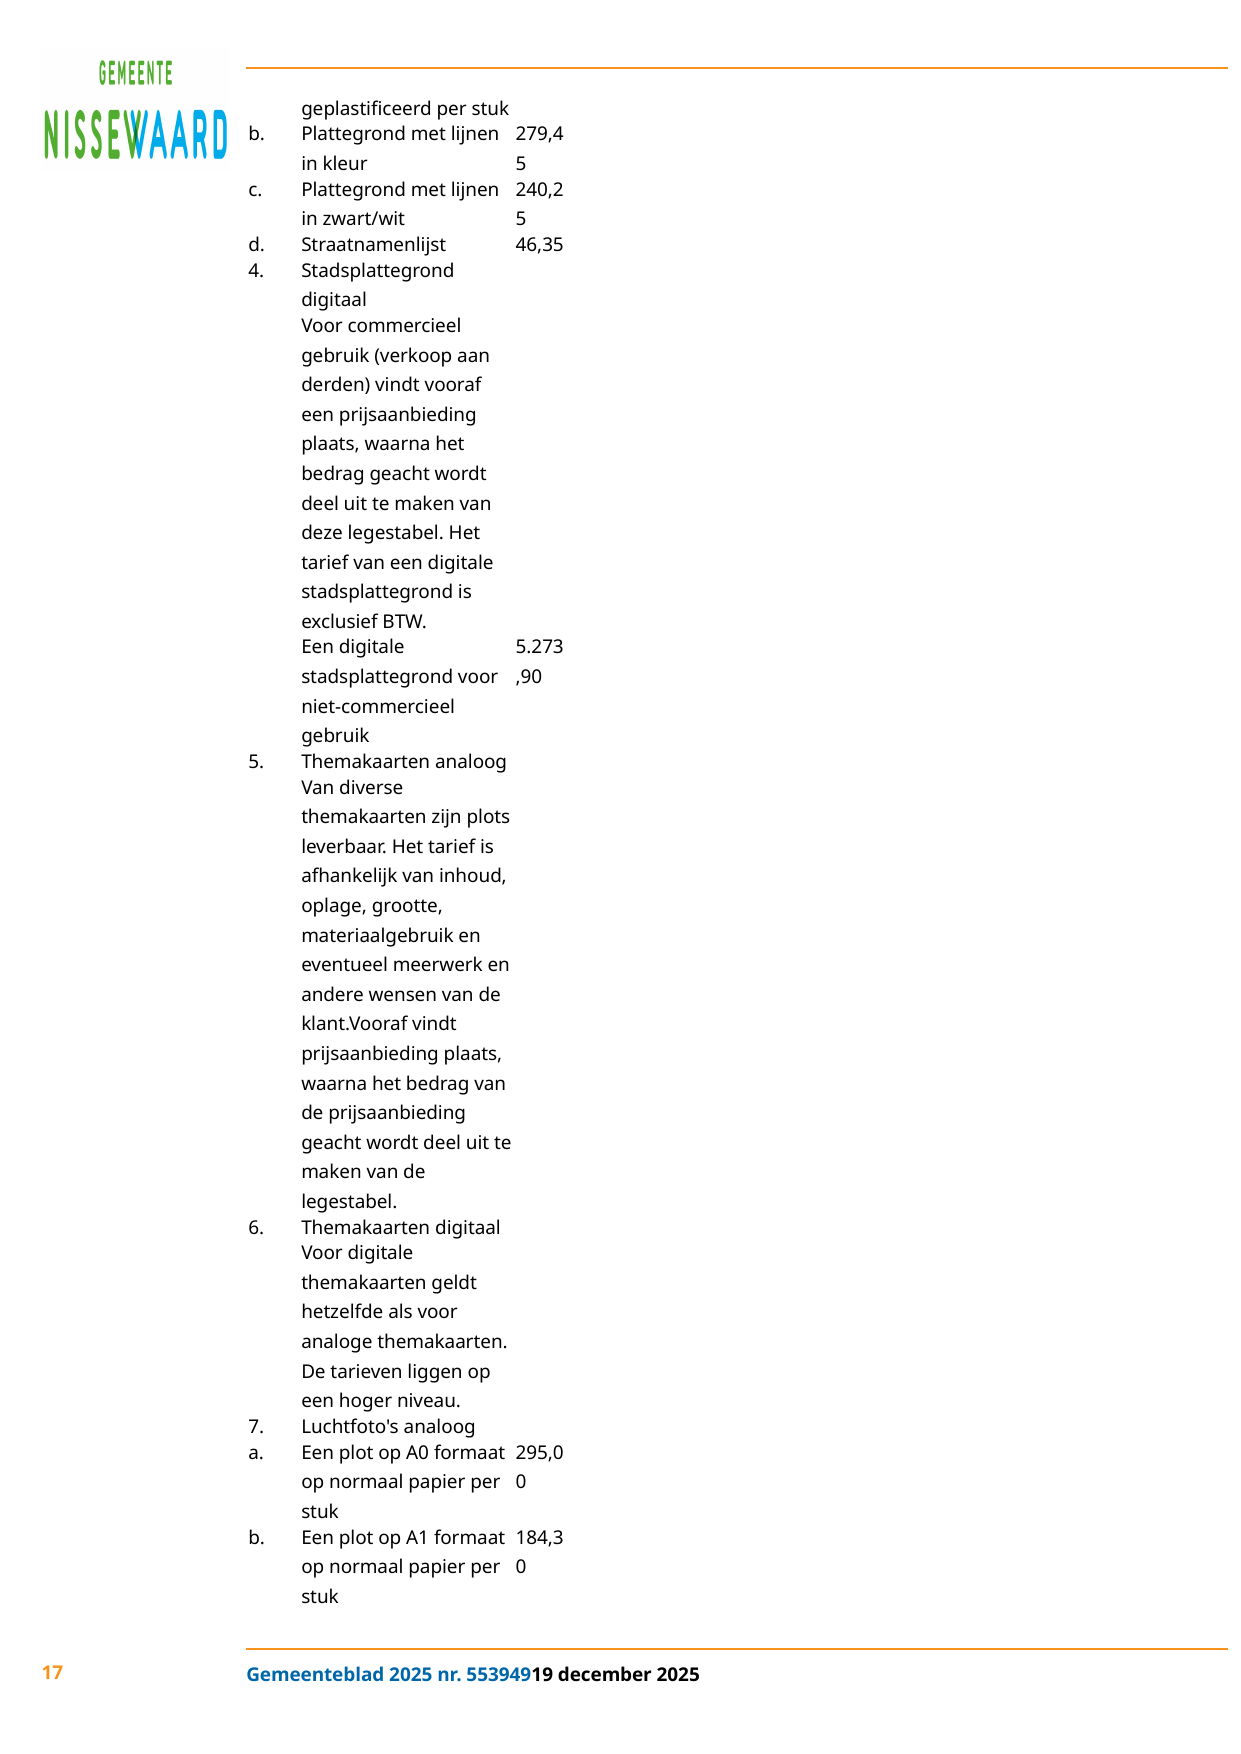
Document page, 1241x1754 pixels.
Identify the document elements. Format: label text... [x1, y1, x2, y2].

table_cell [780, 1413, 833, 1439]
table_cell [834, 1439, 886, 1524]
table_cell [1099, 774, 1152, 1214]
table_cell [568, 1240, 621, 1413]
table_cell 184,30 [515, 1524, 568, 1609]
table_cell [993, 1413, 1046, 1439]
table_cell Voor digitale themakaarten geldt hetzelfde als voor analoge themakaarten. De tarieven liggen op een hoger niveau. [301, 1240, 515, 1413]
table_cell [886, 1413, 939, 1439]
table_cell [993, 176, 1046, 231]
table_cell [780, 748, 833, 774]
table_cell [621, 121, 674, 176]
table_cell [674, 312, 727, 634]
table_cell [674, 1524, 727, 1609]
table_cell [834, 634, 886, 748]
table_cell [940, 312, 992, 634]
table_cell a. [248, 1439, 301, 1524]
table_cell [1046, 748, 1098, 774]
table_cell [674, 1240, 727, 1413]
table_cell [940, 95, 992, 121]
table_cell [515, 748, 568, 774]
table_cell [674, 748, 727, 774]
table_cell [1046, 176, 1098, 231]
table_cell [940, 231, 992, 257]
table_cell [886, 774, 939, 1214]
table_cell [728, 1439, 780, 1524]
table_cell [940, 1439, 992, 1524]
table_cell 4. [248, 257, 301, 312]
table_cell [1099, 1413, 1152, 1439]
table_cell [886, 1524, 939, 1609]
table_cell [834, 176, 886, 231]
table_cell [1099, 257, 1152, 312]
table_cell [993, 231, 1046, 257]
table_cell [886, 231, 939, 257]
table_cell [621, 257, 674, 312]
table_cell 6. [248, 1214, 301, 1239]
table_cell Straatnamenlijst [301, 231, 515, 257]
table_cell [780, 1439, 833, 1524]
table_cell [1099, 1439, 1152, 1524]
table_cell [568, 121, 621, 176]
table_cell [1099, 176, 1152, 231]
table_cell [248, 95, 301, 121]
table_cell [940, 121, 992, 176]
table_cell [674, 176, 727, 231]
table_cell [780, 1240, 833, 1413]
table_cell [728, 1413, 780, 1439]
table_cell [621, 774, 674, 1214]
table_cell [1046, 1240, 1098, 1413]
table_cell [1046, 634, 1098, 748]
table_cell [621, 1240, 674, 1413]
table_cell [248, 312, 301, 634]
table_cell [780, 121, 833, 176]
table_cell [886, 634, 939, 748]
table_cell [780, 257, 833, 312]
table_cell [568, 257, 621, 312]
table_cell [621, 1524, 674, 1609]
table_cell 46,35 [515, 231, 568, 257]
table_cell [940, 257, 992, 312]
table_cell [1099, 1524, 1152, 1609]
table_cell [886, 95, 939, 121]
table_cell [568, 312, 621, 634]
table_cell [940, 774, 992, 1214]
table_cell [1046, 1439, 1098, 1524]
table_cell [728, 121, 780, 176]
table_cell [568, 1439, 621, 1524]
table_cell 5.273,90 [515, 634, 568, 748]
table_cell [1046, 1413, 1098, 1439]
table_cell [834, 231, 886, 257]
table_cell [993, 774, 1046, 1214]
table_cell [940, 1524, 992, 1609]
table_cell [940, 1214, 992, 1239]
table_cell [515, 1413, 568, 1439]
table_cell [1046, 95, 1098, 121]
table_cell [248, 774, 301, 1214]
table_cell [674, 95, 727, 121]
table_cell [886, 312, 939, 634]
table_cell [728, 1524, 780, 1609]
table_cell [780, 774, 833, 1214]
table_cell Themakaarten digitaal [301, 1214, 515, 1239]
table_cell [993, 634, 1046, 748]
table_cell [515, 1214, 568, 1239]
table_cell geplastificeerd per stuk [301, 95, 515, 121]
table_cell Stadsplattegrond digitaal [301, 257, 515, 312]
table_cell [886, 1214, 939, 1239]
table_cell [515, 257, 568, 312]
table_cell [728, 1214, 780, 1239]
table_cell Een plot op A1 formaat op normaal papier per stuk [301, 1524, 515, 1609]
table_cell [621, 1413, 674, 1439]
table_cell [674, 1413, 727, 1439]
table_cell [515, 312, 568, 634]
table_cell [1099, 95, 1152, 121]
table_cell 5. [248, 748, 301, 774]
table_cell [780, 1214, 833, 1239]
table_cell [993, 95, 1046, 121]
table_cell 279,45 [515, 121, 568, 176]
picture [41, 47, 231, 172]
table_cell [780, 95, 833, 121]
table_cell Een digitale stadsplattegrond voor niet-commercieel gebruik [301, 634, 515, 748]
table_cell [515, 774, 568, 1214]
table_cell [1046, 231, 1098, 257]
table_cell [1046, 1214, 1098, 1239]
table_cell [834, 95, 886, 121]
table_cell [621, 312, 674, 634]
table_cell [1099, 748, 1152, 774]
table_cell [993, 1214, 1046, 1239]
table_cell [248, 1240, 301, 1413]
table_cell [621, 634, 674, 748]
table_cell [993, 1240, 1046, 1413]
table_cell [621, 1439, 674, 1524]
table_cell b. [248, 121, 301, 176]
table_cell [728, 634, 780, 748]
table_cell [1046, 312, 1098, 634]
table_cell [834, 312, 886, 634]
table_cell [1099, 121, 1152, 176]
table_cell [886, 748, 939, 774]
table_cell [940, 1413, 992, 1439]
table_cell [834, 1240, 886, 1413]
table_cell [568, 1413, 621, 1439]
table_cell [568, 774, 621, 1214]
table_cell [834, 1214, 886, 1239]
table_cell b. [248, 1524, 301, 1609]
table_cell [728, 257, 780, 312]
table_cell [1046, 257, 1098, 312]
table_cell [621, 95, 674, 121]
table_cell [993, 121, 1046, 176]
table_cell Themakaarten analoog [301, 748, 515, 774]
table_cell [515, 1240, 568, 1413]
table_cell [1046, 1524, 1098, 1609]
table_cell [780, 634, 833, 748]
table_cell [1099, 634, 1152, 748]
table_cell [1046, 121, 1098, 176]
table_cell 7. [248, 1413, 301, 1439]
table_cell [1099, 1214, 1152, 1239]
table_cell [886, 1439, 939, 1524]
table_cell [993, 1524, 1046, 1609]
table_cell [993, 1439, 1046, 1524]
table_cell Van diverse themakaarten zijn plots leverbaar. Het tarief is afhankelijk van inhoud, oplage, grootte, materiaalgebruik en eventueel meerwerk en andere wensen van de klant.Vooraf vindt prijsaanbieding plaats, waarna het bedrag van de prijsaanbieding geacht wordt deel uit te maken van de legestabel. [301, 774, 515, 1214]
table_cell [886, 257, 939, 312]
table_cell [1099, 312, 1152, 634]
table_cell [993, 257, 1046, 312]
table_cell [621, 231, 674, 257]
table_cell d. [248, 231, 301, 257]
table_cell Plattegrond met lijnen in kleur [301, 121, 515, 176]
table_cell [568, 231, 621, 257]
table_cell 295,00 [515, 1439, 568, 1524]
table_cell [674, 121, 727, 176]
table_cell [940, 176, 992, 231]
table_cell [728, 312, 780, 634]
table_cell [674, 231, 727, 257]
table_cell [568, 634, 621, 748]
table_cell [728, 748, 780, 774]
table_cell [674, 257, 727, 312]
table_cell [568, 176, 621, 231]
table_cell [728, 231, 780, 257]
table_cell [834, 121, 886, 176]
table_cell c. [248, 176, 301, 231]
table_cell [568, 1524, 621, 1609]
table_cell [834, 257, 886, 312]
table_cell [1099, 231, 1152, 257]
table_cell [728, 1240, 780, 1413]
table_cell Luchtfoto's analoog [301, 1413, 515, 1439]
table_cell [248, 634, 301, 748]
table_cell [621, 1214, 674, 1239]
table_cell [674, 774, 727, 1214]
table_cell [621, 176, 674, 231]
table_cell [834, 774, 886, 1214]
table_cell 240,25 [515, 176, 568, 231]
table_cell [621, 748, 674, 774]
table_cell [728, 176, 780, 231]
table_cell [834, 748, 886, 774]
table_cell [515, 95, 568, 121]
table_cell Een plot op A0 formaat op normaal papier per stuk [301, 1439, 515, 1524]
table_cell [780, 312, 833, 634]
table_cell [674, 1439, 727, 1524]
table_cell [834, 1413, 886, 1439]
table_cell [674, 1214, 727, 1239]
table_cell [834, 1524, 886, 1609]
table_cell [993, 748, 1046, 774]
table_cell [728, 95, 780, 121]
table_cell Voor commercieel gebruik (verkoop aan derden) vindt vooraf een prijsaanbieding plaats, waarna het bedrag geacht wordt deel uit te maken van deze legestabel. Het tarief van een digitale stadsplattegrond is exclusief BTW. [301, 312, 515, 634]
table_cell [940, 748, 992, 774]
table_cell [886, 1240, 939, 1413]
table_cell [940, 634, 992, 748]
table_cell [674, 634, 727, 748]
table_cell [568, 748, 621, 774]
table_cell [568, 95, 621, 121]
table_cell [886, 121, 939, 176]
table_cell [886, 176, 939, 231]
table_cell [728, 774, 780, 1214]
table_cell [1099, 1240, 1152, 1413]
table_cell [568, 1214, 621, 1239]
table_cell [993, 312, 1046, 634]
table_cell [940, 1240, 992, 1413]
table_cell [780, 176, 833, 231]
table_cell Plattegrond met lijnen in zwart/wit [301, 176, 515, 231]
table_cell [780, 231, 833, 257]
table_cell [1046, 774, 1098, 1214]
table_cell [780, 1524, 833, 1609]
